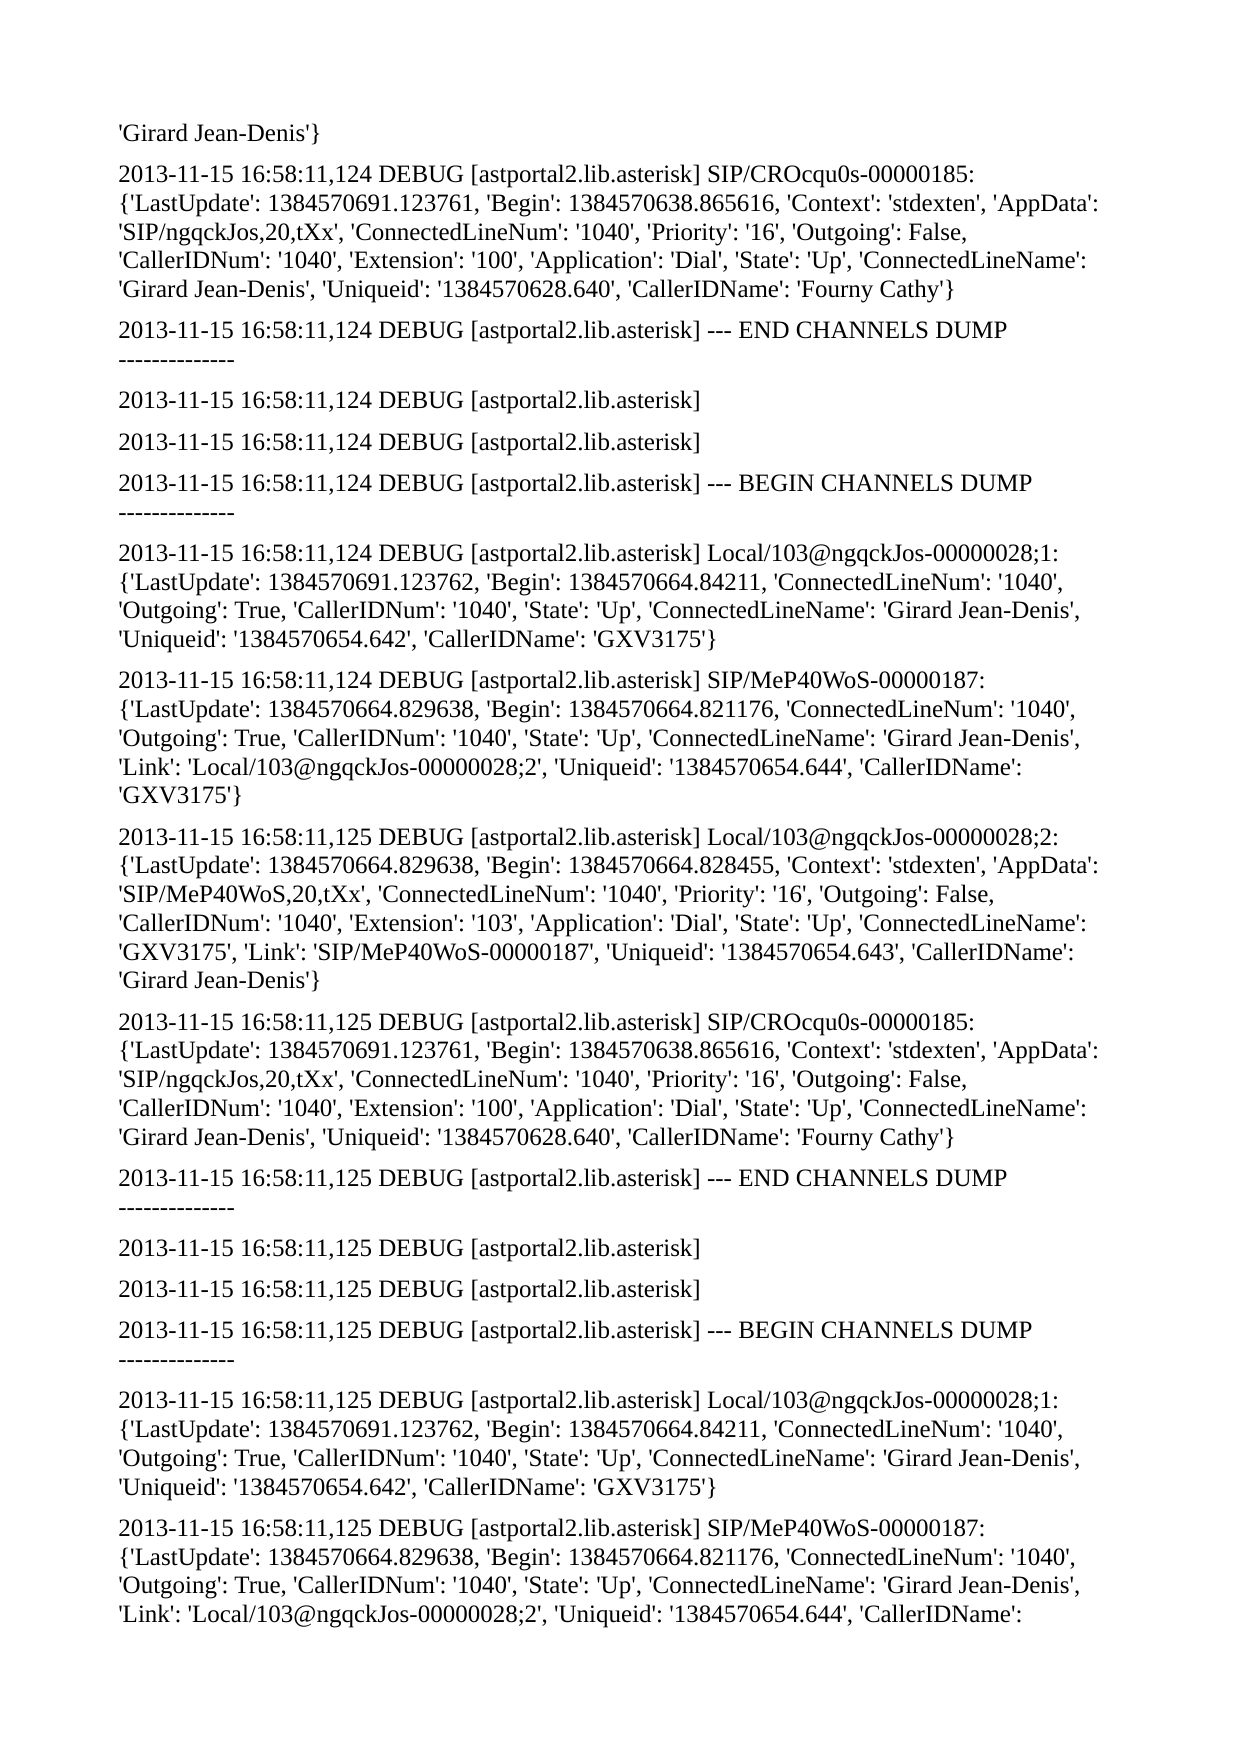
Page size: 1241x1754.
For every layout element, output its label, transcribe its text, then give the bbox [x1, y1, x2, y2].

text 2013-11-15 16:58:11,124 DEBUG [astportal2.lib.asterisk] --- BEGIN CHANNELS DUMP -------------- [118, 468, 1122, 526]
text 2013-11-15 16:58:11,124 DEBUG [astportal2.lib.asterisk] SIP/CROcqu0s-00000185: {'LastUpdate': 1384570691.123761, 'Begin': 1384570638.865616, 'Context': 'stdexten', 'AppData': 'SIP/ngqckJos,20,tXx', 'ConnectedLineNum': '1040', 'Priority': '16', 'Outgoing': False, 'CallerIDNum': '1040', 'Extension': '100', 'Application': 'Dial', 'State': 'Up', 'ConnectedLineName': 'Girard Jean-Denis', 'Uniqueid': '1384570628.640', 'CallerIDName': 'Fourny Cathy'} [118, 159, 1122, 303]
text 2013-11-15 16:58:11,124 DEBUG [astportal2.lib.asterisk] [118, 427, 1122, 456]
text 2013-11-15 16:58:11,125 DEBUG [astportal2.lib.asterisk] SIP/MeP40WoS-00000187: {'LastUpdate': 1384570664.829638, 'Begin': 1384570664.821176, 'ConnectedLineNum': '1040', 'Outgoing': True, 'CallerIDNum': '1040', 'State': 'Up', 'ConnectedLineName': 'Girard Jean-Denis', 'Link': 'Local/103@ngqckJos-00000028;2', 'Uniqueid': '1384570654.644', 'CallerIDName': [118, 1513, 1122, 1628]
text 2013-11-15 16:58:11,124 DEBUG [astportal2.lib.asterisk] SIP/MeP40WoS-00000187: {'LastUpdate': 1384570664.829638, 'Begin': 1384570664.821176, 'ConnectedLineNum': '1040', 'Outgoing': True, 'CallerIDNum': '1040', 'State': 'Up', 'ConnectedLineName': 'Girard Jean-Denis', 'Link': 'Local/103@ngqckJos-00000028;2', 'Uniqueid': '1384570654.644', 'CallerIDName': 'GXV3175'} [118, 666, 1122, 809]
text 2013-11-15 16:58:11,125 DEBUG [astportal2.lib.asterisk] [118, 1233, 1122, 1262]
text 2013-11-15 16:58:11,124 DEBUG [astportal2.lib.asterisk] --- END CHANNELS DUMP -------------- [118, 316, 1122, 373]
text 2013-11-15 16:58:11,124 DEBUG [astportal2.lib.asterisk] Local/103@ngqckJos-00000028;1: {'LastUpdate': 1384570691.123762, 'Begin': 1384570664.84211, 'ConnectedLineNum': '1040', 'Outgoing': True, 'CallerIDNum': '1040', 'State': 'Up', 'ConnectedLineName': 'Girard Jean-Denis', 'Uniqueid': '1384570654.642', 'CallerIDName': 'GXV3175'} [118, 538, 1122, 653]
text 2013-11-15 16:58:11,125 DEBUG [astportal2.lib.asterisk] Local/103@ngqckJos-00000028;1: {'LastUpdate': 1384570691.123762, 'Begin': 1384570664.84211, 'ConnectedLineNum': '1040', 'Outgoing': True, 'CallerIDNum': '1040', 'State': 'Up', 'ConnectedLineName': 'Girard Jean-Denis', 'Uniqueid': '1384570654.642', 'CallerIDName': 'GXV3175'} [118, 1386, 1122, 1501]
text 2013-11-15 16:58:11,125 DEBUG [astportal2.lib.asterisk] --- END CHANNELS DUMP -------------- [118, 1163, 1122, 1221]
text 'Girard Jean-Denis'} [118, 118, 1122, 147]
text 2013-11-15 16:58:11,125 DEBUG [astportal2.lib.asterisk] --- BEGIN CHANNELS DUMP -------------- [118, 1316, 1122, 1373]
text 2013-11-15 16:58:11,125 DEBUG [astportal2.lib.asterisk] [118, 1274, 1122, 1303]
text 2013-11-15 16:58:11,125 DEBUG [astportal2.lib.asterisk] Local/103@ngqckJos-00000028;2: {'LastUpdate': 1384570664.829638, 'Begin': 1384570664.828455, 'Context': 'stdexten', 'AppData': 'SIP/MeP40WoS,20,tXx', 'ConnectedLineNum': '1040', 'Priority': '16', 'Outgoing': False, 'CallerIDNum': '1040', 'Extension': '103', 'Application': 'Dial', 'State': 'Up', 'ConnectedLineName': 'GXV3175', 'Link': 'SIP/MeP40WoS-00000187', 'Uniqueid': '1384570654.643', 'CallerIDName': 'Girard Jean-Denis'} [118, 822, 1122, 994]
text 2013-11-15 16:58:11,125 DEBUG [astportal2.lib.asterisk] SIP/CROcqu0s-00000185: {'LastUpdate': 1384570691.123761, 'Begin': 1384570638.865616, 'Context': 'stdexten', 'AppData': 'SIP/ngqckJos,20,tXx', 'ConnectedLineNum': '1040', 'Priority': '16', 'Outgoing': False, 'CallerIDNum': '1040', 'Extension': '100', 'Application': 'Dial', 'State': 'Up', 'ConnectedLineName': 'Girard Jean-Denis', 'Uniqueid': '1384570628.640', 'CallerIDName': 'Fourny Cathy'} [118, 1007, 1122, 1151]
text 2013-11-15 16:58:11,124 DEBUG [astportal2.lib.asterisk] [118, 386, 1122, 414]
